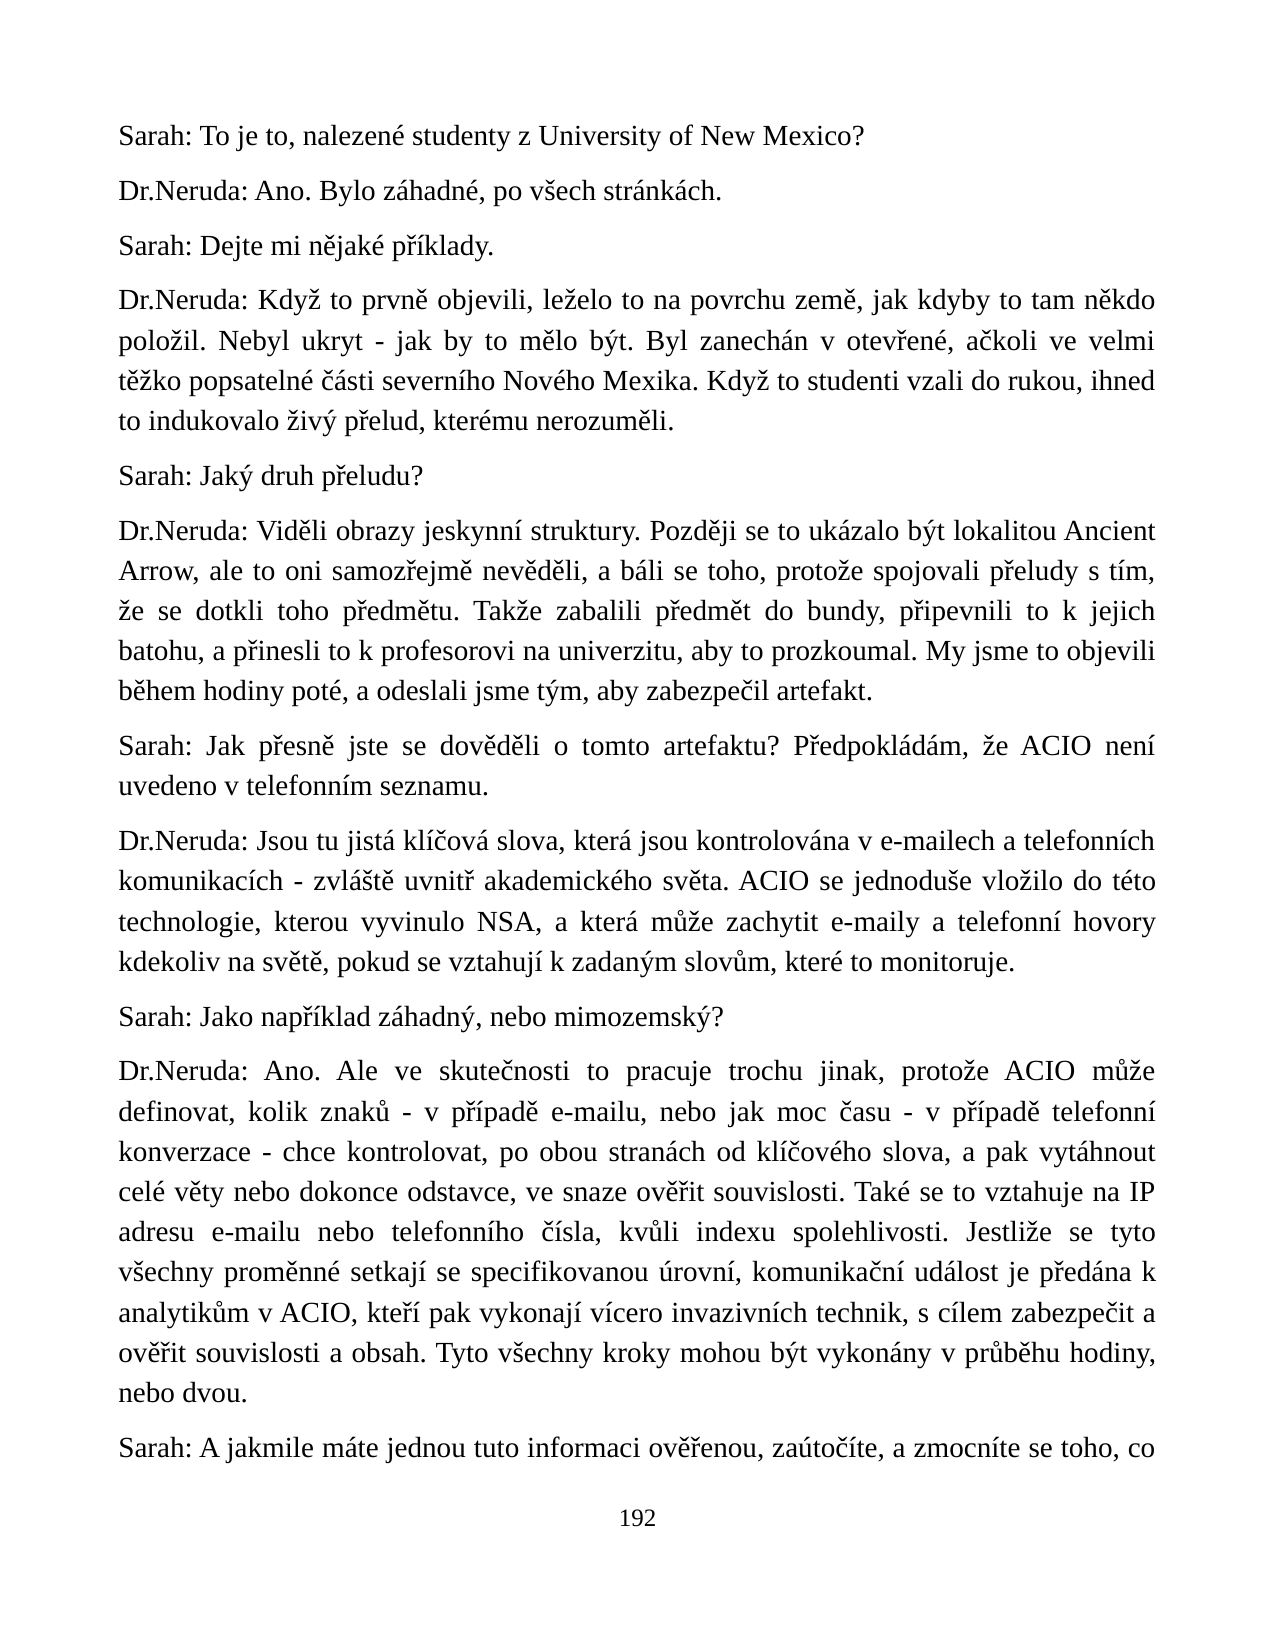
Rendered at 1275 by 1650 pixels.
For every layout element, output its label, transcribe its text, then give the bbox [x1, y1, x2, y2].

text Sarah: Jak přesně jste se dověděli o tomto artefaktu? Předpokládám, že ACIO není uvedeno v telefonním seznamu. [118, 728, 1157, 802]
text Dr.Neruda: Když to prvně objevili, leželo to na povrchu země, jak kdyby to tam někdo položil. Nebyl ukryt - jak by to mělo být. Byl zanechán v otevřené, ačkoli ve velmi těžko popsatelné části severního Nového Mexika. Když to studenti vzali do rukou, ihned to indukovalo živý přelud, kterému nerozuměli. [118, 282, 1157, 437]
text Sarah: A jakmile máte jednou tuto informaci ověřenou, zaútočíte, a zmocníte se toho, co [118, 1430, 1157, 1463]
text Sarah: Jako například záhadný, nebo mimozemský? [118, 999, 1157, 1032]
text Dr.Neruda: Jsou tu jistá klíčová slova, která jsou kontrolována v e-mailech a telefonních komunikacích - zvláště uvnitř akademického světa. ACIO se jednoduše vložilo do této technologie, kterou vyvinulo NSA, a která může zachytit e-maily a telefonní hovory kdekoliv na světě, pokud se vztahují k zadaným slovům, které to monitoruje. [118, 823, 1157, 977]
text Dr.Neruda: Ano. Ale ve skutečnosti to pracuje trochu jinak, protože ACIO může definovat, kolik znaků - v případě e-mailu, nebo jak moc času - v případě telefonní konverzace - chce kontrolovat, po obou stranách od klíčového slova, a pak vytáhnout celé věty nebo dokonce odstavce, ve snaze ověřit souvislosti. Také se to vztahuje na IP adresu e-mailu nebo telefonního čísla, kvůli indexu spolehlivosti. Jestliže se tyto všechny proměnné setkají se specifikovanou úrovní, komunikační událost je předána k analytikům v ACIO, kteří pak vykonají vícero invazivních technik, s cílem zabezpečit a ověřit souvislosti a obsah. Tyto všechny kroky mohou být vykonány v průběhu hodiny, nebo dvou. [118, 1053, 1157, 1409]
text Sarah: To je to, nalezené studenty z University of New Mexico? [118, 118, 1157, 152]
text Sarah: Dejte mi nějaké příklady. [118, 228, 1157, 261]
text Dr.Neruda: Viděli obrazy jeskynní struktury. Později se to ukázalo být lokalitou Ancient Arrow, ale to oni samozřejmě nevěděli, a báli se toho, protože spojovali přeludy s tím, že se dotkli toho předmětu. Takže zabalili předmět do bundy, připevnili to k jejich batohu, a přinesli to k profesorovi na univerzitu, aby to prozkoumal. My jsme to objevili během hodiny poté, a odeslali jsme tým, aby zabezpečil artefakt. [118, 513, 1157, 707]
text Sarah: Jaký druh přeludu? [118, 458, 1157, 491]
text Dr.Neruda: Ano. Bylo záhadné, po všech stránkách. [118, 173, 1157, 206]
